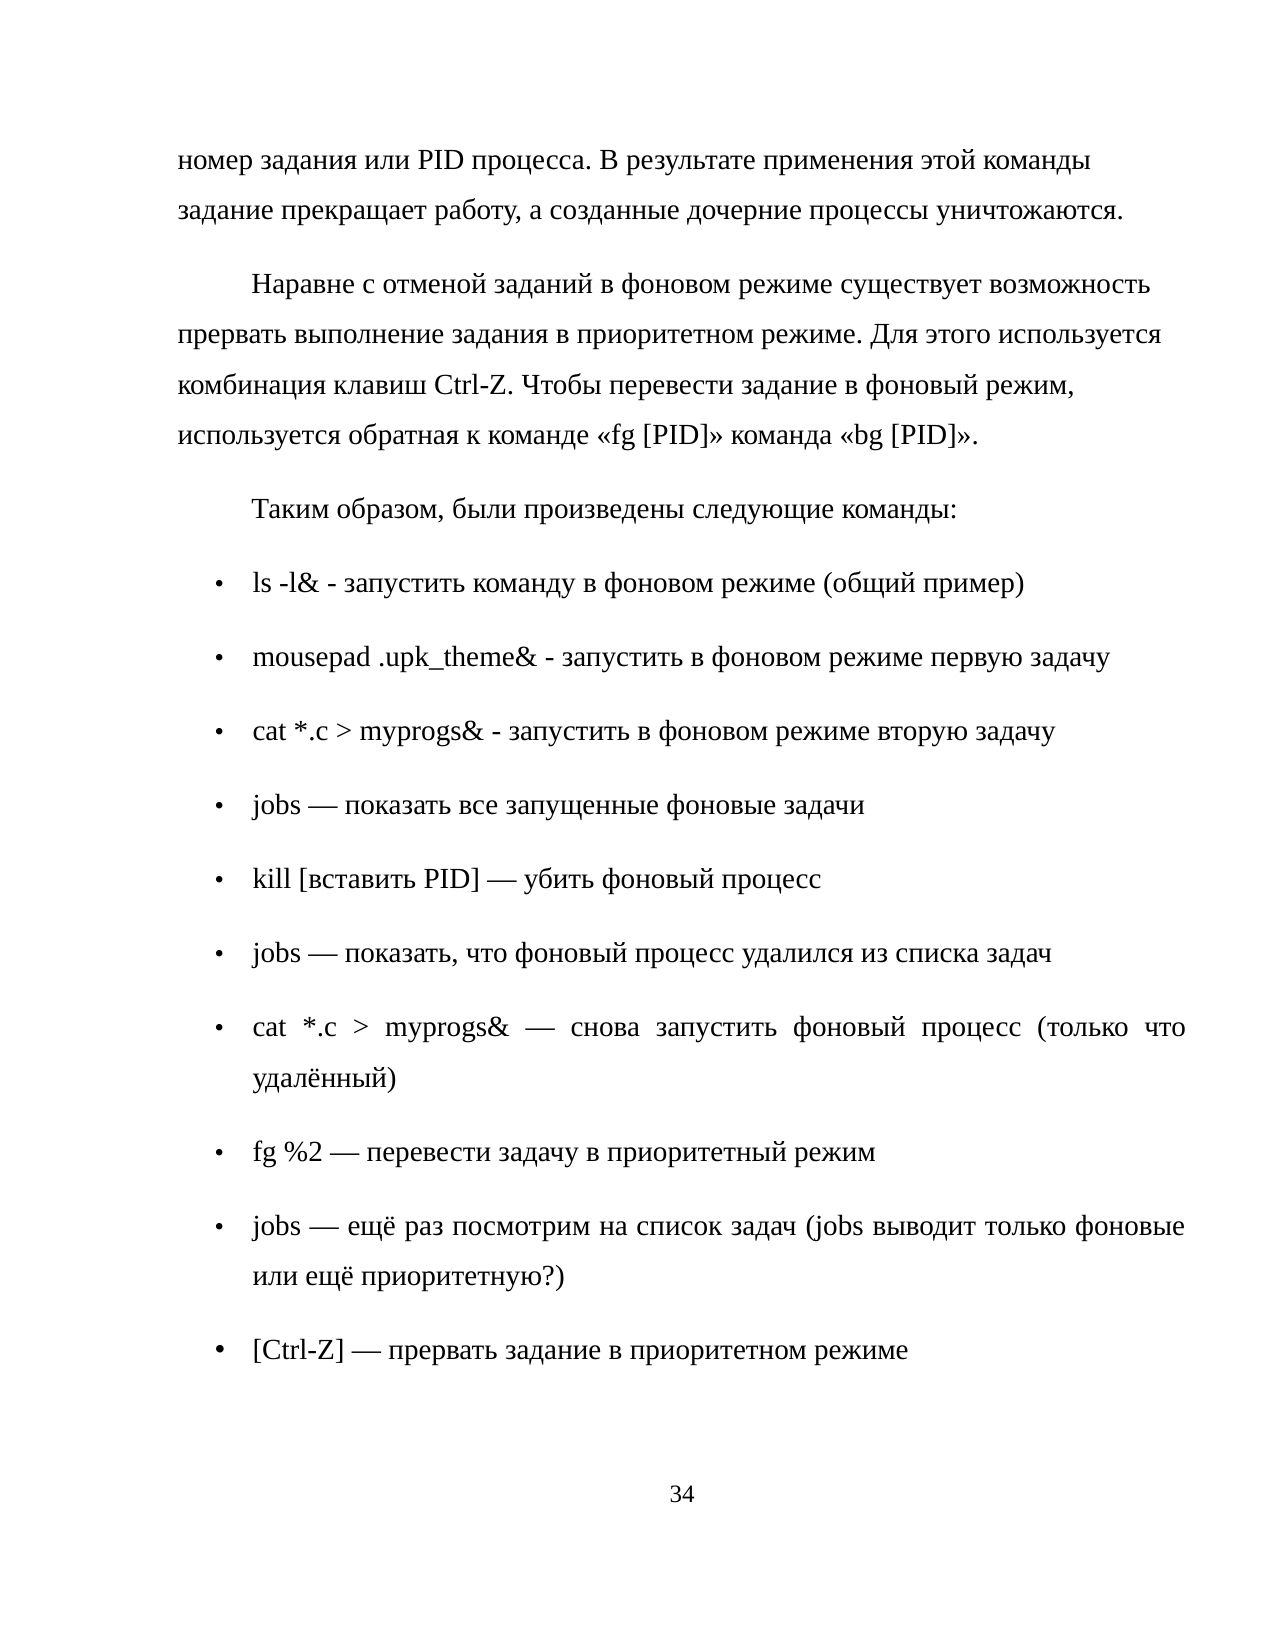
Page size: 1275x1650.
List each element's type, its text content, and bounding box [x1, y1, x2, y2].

list mousepad .upk_theme& - запустить в фоновом режиме первую задачу [215, 639, 1186, 673]
list jobs — показать все запущенные фоновые задачи [215, 787, 1186, 821]
text Таким образом, были произведены следующие команды: [177, 491, 1186, 525]
text Наравне с отменой заданий в фоновом режиме существует возможность прервать выполнение задания в приоритетном режиме. Для этого используется комбинация клавиш Ctrl-Z. Чтобы перевести задание в фоновый режим, используется обратная к команде «fg [PID]» команда «bg [PID]». [177, 266, 1186, 451]
list ls -l& - запустить команду в фоновом режиме (общий пример) [215, 565, 1186, 599]
list cat *.c > myprogs& — снова запустить фоновый процесс (только что удалённый) [215, 1009, 1186, 1093]
list kill [вставить PID] — убить фоновый процесс [215, 861, 1186, 895]
list cat *.c > myprogs& - запустить в фоновом режиме вторую задачу [215, 713, 1186, 747]
text номер задания или PID процесса. В результате применения этой команды задание прекращает работу, а созданные дочерние процессы уничтожаются. [177, 142, 1186, 226]
list jobs — ещё раз посмотрим на список задач (jobs выводит только фоновые или ещё приоритетную?) [215, 1208, 1186, 1292]
list jobs — показать, что фоновый процесс удалился из списка задач [215, 936, 1186, 969]
list fg %2 — перевести задачу в приоритетный режим [215, 1134, 1186, 1167]
list [Ctrl-Z] — прервать задание в приоритетном режиме [215, 1332, 1186, 1366]
